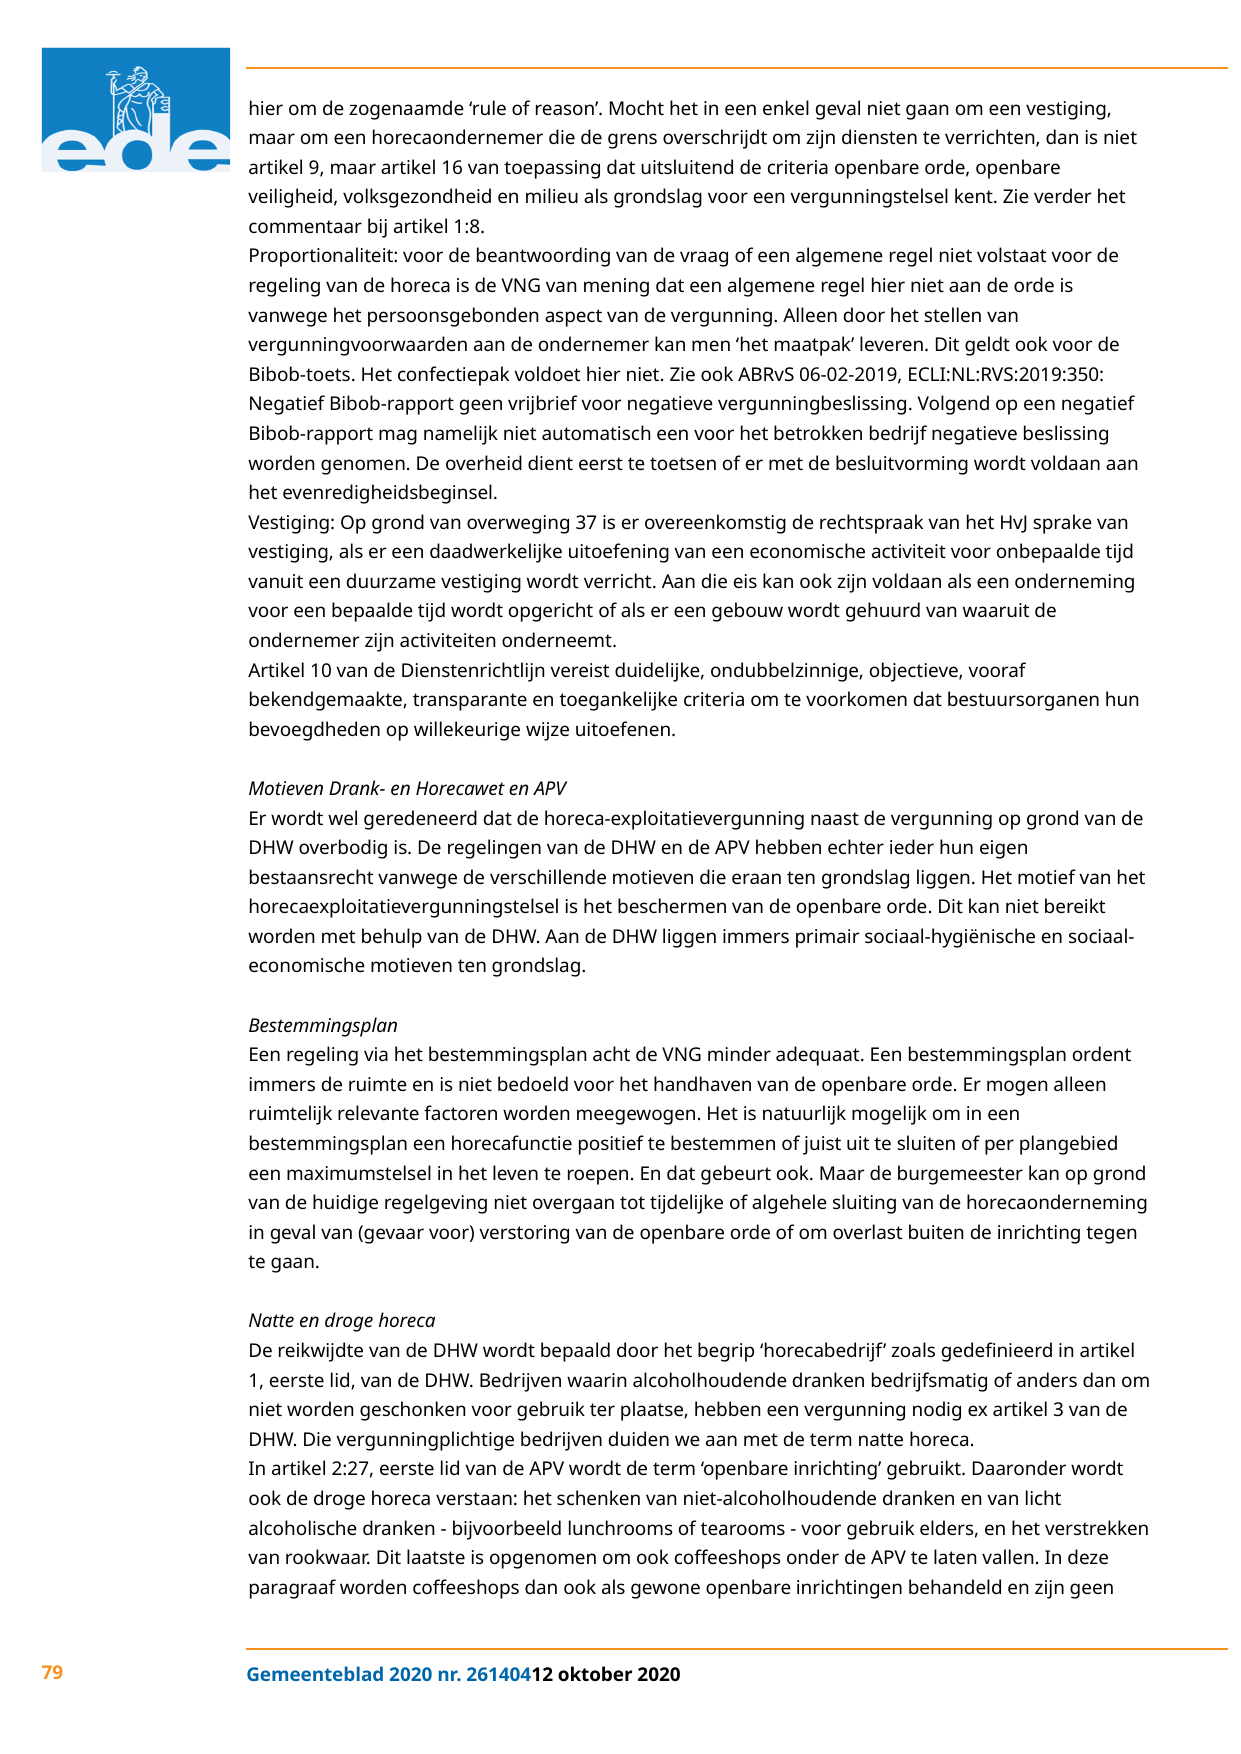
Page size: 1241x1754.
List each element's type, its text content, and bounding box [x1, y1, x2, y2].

text hier om de zogenaamde ‘rule of reason’. Mocht het in een enkel geval niet gaan om een vestiging, maar om een horecaondernemer die de grens overschrijdt om zijn diensten te verrichten, dan is niet artikel 9, maar artikel 16 van toepassing dat uitsluitend de criteria openbare orde, openbare veiligheid, volksgezondheid en milieu als grondslag voor een vergunningstelsel kent. Zie verder het commentaar bij artikel 1:8. [248, 95, 1152, 239]
picture [41, 47, 231, 172]
text Motieven Drank- en Horecawet en APV [248, 775, 1152, 801]
text Vestiging: Op grond van overweging 37 is er overeenkomstig de rechtspraak van het HvJ sprake van vestiging, als er een daadwerkelijke uitoefening van een economische activiteit voor onbepaalde tijd vanuit een duurzame vestiging wordt verricht. Aan die eis kan ook zijn voldaan als een onderneming voor een bepaalde tijd wordt opgericht of als er een gebouw wordt gehuurd van waaruit de ondernemer zijn activiteiten onderneemt. [248, 509, 1152, 653]
text Een regeling via het bestemmingsplan acht de VNG minder adequaat. Een bestemmingsplan ordent immers de ruimte en is niet bedoeld voor het handhaven van de openbare orde. Er mogen alleen ruimtelijk relevante factoren worden meegewogen. Het is natuurlijk mogelijk om in een bestemmingsplan een horecafunctie positief te bestemmen of juist uit te sluiten of per plangebied een maximumstelsel in het leven te roepen. En dat gebeurt ook. Maar de burgemeester kan op grond van de huidige regelgeving niet overgaan tot tijdelijke of algehele sluiting van de horecaonderneming in geval van (gevaar voor) verstoring van de openbare orde of om overlast buiten de inrichting tegen te gaan. [248, 1041, 1152, 1274]
text Natte en droge horeca [248, 1308, 1152, 1333]
text Bestemmingsplan [248, 1012, 1152, 1038]
text In artikel 2:27, eerste lid van de APV wordt de term ‘openbare inrichting’ gebruikt. Daaronder wordt ook de droge horeca verstaan: het schenken van niet-alcoholhoudende dranken en van licht alcoholische dranken - bijvoorbeeld lunchrooms of tearooms - voor gebruik elders, en het verstrekken van rookwaar. Dit laatste is opgenomen om ook coffeeshops onder de APV te laten vallen. In deze paragraaf worden coffeeshops dan ook als gewone openbare inrichtingen behandeld en zijn geen [248, 1456, 1152, 1600]
text Artikel 10 van de Dienstenrichtlijn vereist duidelijke, ondubbelzinnige, objectieve, vooraf bekendgemaakte, transparante en toegankelijke criteria om te voorkomen dat bestuursorganen hun bevoegdheden op willekeurige wijze uitoefenen. [248, 657, 1152, 742]
text De reikwijdte van de DHW wordt bepaald door het begrip ‘horecabedrijf’ zoals gedefinieerd in artikel 1, eerste lid, van de DHW. Bedrijven waarin alcoholhoudende dranken bedrijfsmatig of anders dan om niet worden geschonken voor gebruik ter plaatse, hebben een vergunning nodig ex artikel 3 van de DHW. Die vergunningplichtige bedrijven duiden we aan met de term natte horeca. [248, 1337, 1152, 1452]
text Er wordt wel geredeneerd dat de horeca-exploitatievergunning naast de vergunning op grond van de DHW overbodig is. De regelingen van de DHW en de APV hebben echter ieder hun eigen bestaansrecht vanwege de verschillende motieven die eraan ten grondslag liggen. Het motief van het horecaexploitatievergunningstelsel is het beschermen van de openbare orde. Dit kan niet bereikt worden met behulp van de DHW. Aan de DHW liggen immers primair sociaal-hygiënische en sociaal-economische motieven ten grondslag. [248, 805, 1152, 978]
text Proportionaliteit: voor de beantwoording van de vraag of een algemene regel niet volstaat voor de regeling van de horeca is de VNG van mening dat een algemene regel hier niet aan de orde is vanwege het persoonsgebonden aspect van de vergunning. Alleen door het stellen van vergunningvoorwaarden aan de ondernemer kan men ‘het maatpak’ leveren. Dit geldt ook voor de Bibob-toets. Het confectiepak voldoet hier niet. Zie ook ABRvS 06-02-2019, ECLI:NL:RVS:2019:350: Negatief Bibob-rapport geen vrijbrief voor negatieve vergunningbeslissing. Volgend op een negatief Bibob-rapport mag namelijk niet automatisch een voor het betrokken bedrijf negatieve beslissing worden genomen. De overheid dient eerst te toetsen of er met de besluitvorming wordt voldaan aan het evenredigheidsbeginsel. [248, 243, 1152, 505]
